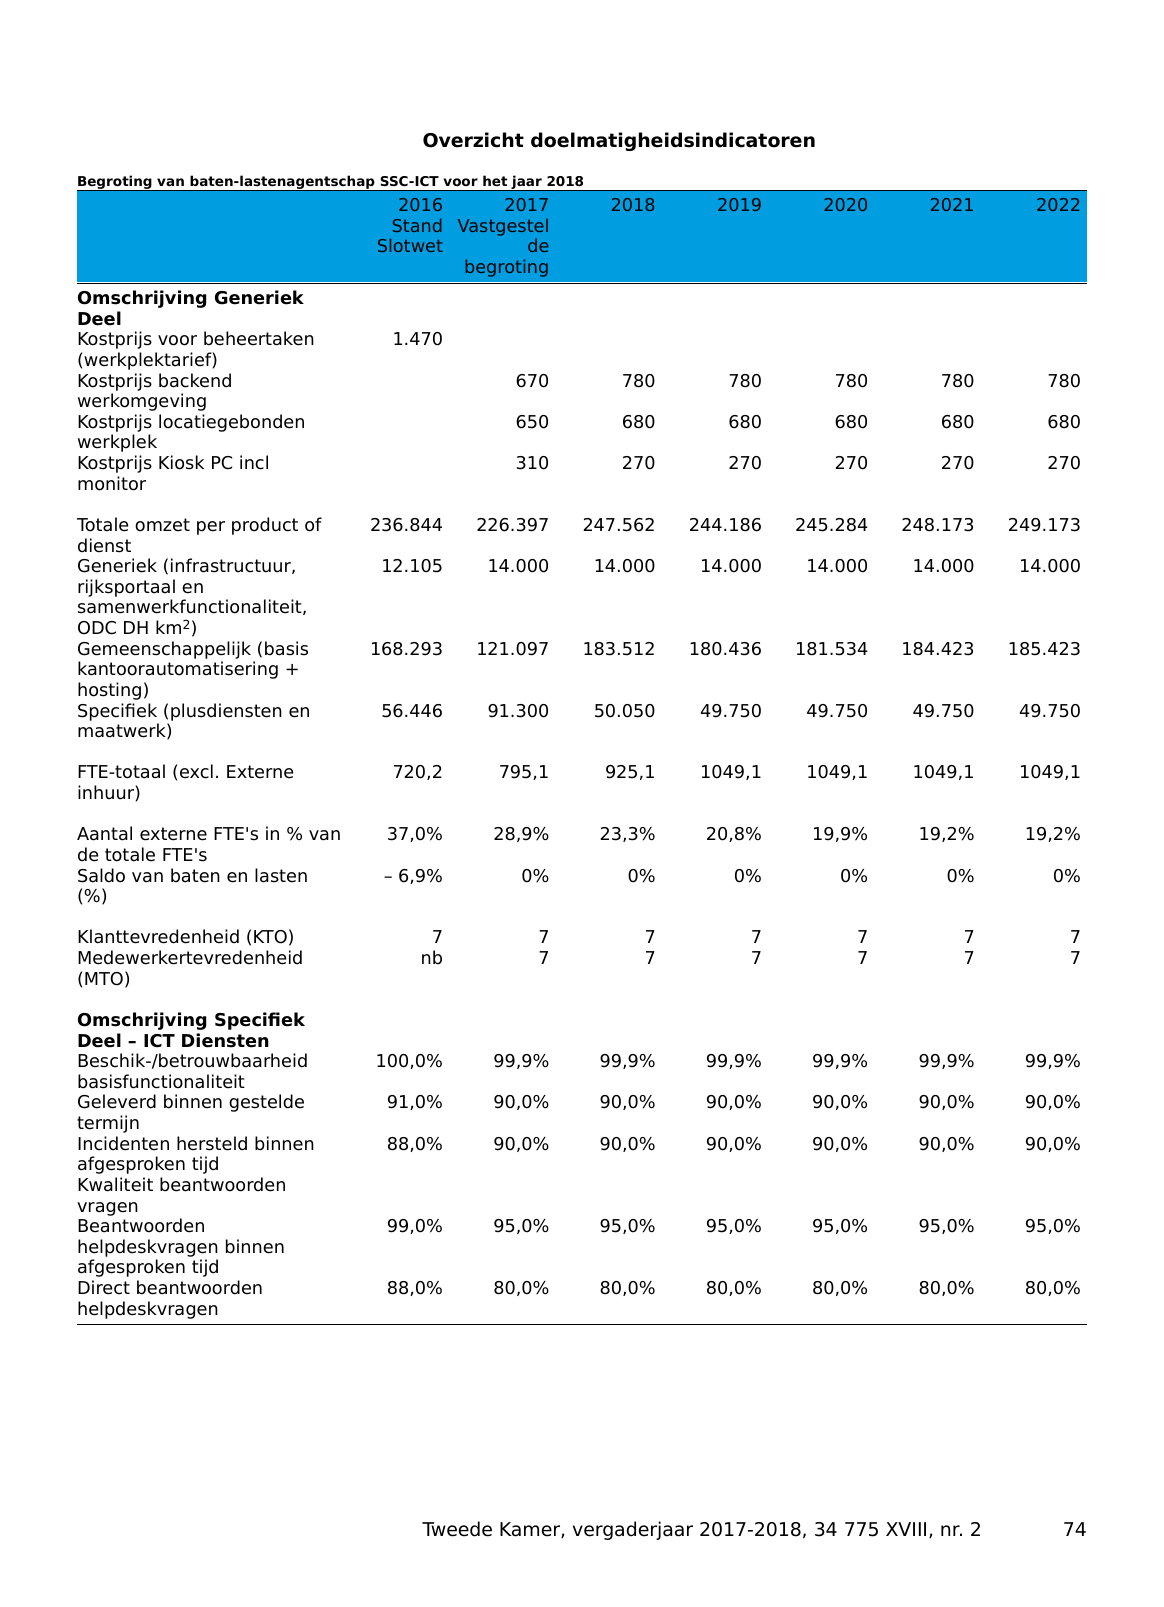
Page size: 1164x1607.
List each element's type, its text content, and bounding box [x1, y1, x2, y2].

table_cell 780 [874, 371, 980, 412]
table_cell 270 [768, 453, 874, 494]
table_cell [874, 329, 980, 371]
table_cell 99,9% [449, 1051, 555, 1092]
table_cell 0% [980, 866, 1087, 907]
table_cell [343, 742, 449, 762]
table_cell 80,0% [555, 1278, 661, 1324]
table_cell 90,0% [661, 1093, 768, 1134]
table_cell [661, 1175, 768, 1216]
table_cell 7 [980, 948, 1087, 989]
table_cell [449, 804, 555, 824]
table_cell 49.750 [980, 701, 1087, 742]
table_cell FTE-totaal (excl. Externe inhuur) [77, 763, 342, 804]
table_cell 183.512 [555, 639, 661, 701]
table_cell Kostprijs voor beheertaken (werkplektarief) [77, 329, 342, 371]
table_cell 780 [768, 371, 874, 412]
table_cell 2019 [661, 191, 768, 282]
table_cell 236.844 [343, 515, 449, 556]
table_cell 14.000 [555, 556, 661, 639]
table_cell [768, 1010, 874, 1051]
table_cell Klanttevredenheid (KTO) [77, 928, 342, 948]
table_cell [555, 494, 661, 515]
table_cell Specifiek (plusdiensten en maatwerk) [77, 701, 342, 742]
table_cell 1049,1 [768, 763, 874, 804]
table_cell 90,0% [980, 1093, 1087, 1134]
table_cell [343, 453, 449, 494]
table_cell [77, 804, 342, 824]
table_cell [343, 412, 449, 453]
table_cell [77, 742, 342, 762]
table_cell 90,0% [874, 1093, 980, 1134]
table_cell 680 [555, 412, 661, 453]
table_cell 14.000 [768, 556, 874, 639]
table_cell [768, 284, 874, 329]
table_cell 680 [768, 412, 874, 453]
table_cell 80,0% [449, 1278, 555, 1324]
table_cell 7 [449, 948, 555, 989]
table_cell [980, 494, 1087, 515]
table_cell [449, 907, 555, 927]
table_cell [343, 907, 449, 927]
table_cell 184.423 [874, 639, 980, 701]
table_cell [661, 284, 768, 329]
table_cell [449, 329, 555, 371]
table_cell 80,0% [768, 1278, 874, 1324]
table_cell 1.470 [343, 329, 449, 371]
table_cell [980, 907, 1087, 927]
table_cell – 6,9% [343, 866, 449, 907]
subtitle Overzicht doelmatigheidsindicatoren [422, 130, 1087, 152]
table_cell [768, 804, 874, 824]
table_cell 2017 Vastgestelde begroting [449, 191, 555, 282]
table_cell Saldo van baten en lasten (%) [77, 866, 342, 907]
table_cell [449, 1010, 555, 1051]
table_cell [343, 1175, 449, 1216]
table_cell 56.446 [343, 701, 449, 742]
table_cell 23,3% [555, 824, 661, 866]
table_cell 99,9% [555, 1051, 661, 1092]
table_cell 925,1 [555, 763, 661, 804]
table_cell 99,9% [768, 1051, 874, 1092]
table_cell 0% [768, 866, 874, 907]
table_cell 7 [449, 928, 555, 948]
table_cell 0% [449, 866, 555, 907]
table_cell 270 [980, 453, 1087, 494]
table_cell [980, 1010, 1087, 1051]
table_cell 95,0% [980, 1216, 1087, 1278]
table_cell Generiek (infrastructuur, rijksportaal en samenwerkfunctionaliteit, ODC DH km2) [77, 556, 342, 639]
table_header Begroting van baten-lastenagentschap SSC-ICT voor het jaar 2018 [77, 174, 1087, 189]
table_cell 270 [874, 453, 980, 494]
table_cell 2016 Stand Slotwet [343, 191, 449, 282]
table_cell [661, 494, 768, 515]
table_cell 245.284 [768, 515, 874, 556]
table_cell [555, 989, 661, 1010]
table_cell [449, 742, 555, 762]
table_cell 19,9% [768, 824, 874, 866]
table_cell [343, 989, 449, 1010]
table_cell [874, 1010, 980, 1051]
table_cell [77, 191, 342, 282]
table_cell [343, 284, 449, 329]
table_cell 0% [555, 866, 661, 907]
table_cell 7 [555, 948, 661, 989]
table_cell 7 [768, 928, 874, 948]
table_cell [874, 989, 980, 1010]
table_cell 49.750 [661, 701, 768, 742]
table_cell 90,0% [555, 1093, 661, 1134]
table_cell 14.000 [449, 556, 555, 639]
table_cell 7 [661, 928, 768, 948]
table_cell [874, 494, 980, 515]
table_cell 100,0% [343, 1051, 449, 1092]
table_cell 310 [449, 453, 555, 494]
table_cell 1049,1 [980, 763, 1087, 804]
table_cell 99,9% [874, 1051, 980, 1092]
table_cell [449, 284, 555, 329]
table_cell 226.397 [449, 515, 555, 556]
table_cell 680 [874, 412, 980, 453]
table_cell 90,0% [768, 1134, 874, 1175]
table_cell [661, 742, 768, 762]
table_cell 670 [449, 371, 555, 412]
table_cell 80,0% [661, 1278, 768, 1324]
table_cell 2022 [980, 191, 1087, 282]
table_cell 19,2% [874, 824, 980, 866]
table_cell 795,1 [449, 763, 555, 804]
table_cell [343, 1010, 449, 1051]
table_cell 20,8% [661, 824, 768, 866]
table_cell 185.423 [980, 639, 1087, 701]
table_cell [343, 804, 449, 824]
table_cell [768, 742, 874, 762]
table_cell 248.173 [874, 515, 980, 556]
table_cell [980, 1175, 1087, 1216]
table_cell [980, 284, 1087, 329]
table_cell 247.562 [555, 515, 661, 556]
table_cell 50.050 [555, 701, 661, 742]
table_cell nb [343, 948, 449, 989]
table_cell 7 [874, 928, 980, 948]
table_cell 90,0% [449, 1134, 555, 1175]
table_cell [768, 329, 874, 371]
table_cell [874, 907, 980, 927]
table_cell [77, 494, 342, 515]
table_cell 1049,1 [874, 763, 980, 804]
table_cell Geleverd binnen gestelde termijn [77, 1093, 342, 1134]
table_cell Kostprijs backend werkomgeving [77, 371, 342, 412]
table_cell [661, 907, 768, 927]
table_cell [980, 742, 1087, 762]
table_cell Totale omzet per product of dienst [77, 515, 342, 556]
table_cell [980, 804, 1087, 824]
table_cell 181.534 [768, 639, 874, 701]
table_cell 270 [555, 453, 661, 494]
table_cell 249.173 [980, 515, 1087, 556]
table_cell [661, 1010, 768, 1051]
table_cell 0% [661, 866, 768, 907]
table_cell [77, 907, 342, 927]
table_cell 14.000 [661, 556, 768, 639]
table_cell Omschrijving Specifiek Deel – ICT Diensten [77, 1010, 342, 1051]
table_cell 780 [555, 371, 661, 412]
table_cell 80,0% [874, 1278, 980, 1324]
table_cell 95,0% [768, 1216, 874, 1278]
table_cell [555, 907, 661, 927]
table_cell [661, 804, 768, 824]
table_cell 90,0% [661, 1134, 768, 1175]
table_cell Gemeenschappelijk (basis kantoorautomatisering + hosting) [77, 639, 342, 701]
table_cell [980, 329, 1087, 371]
table_cell [768, 494, 874, 515]
table_cell 19,2% [980, 824, 1087, 866]
table_cell 37,0% [343, 824, 449, 866]
table_cell 7 [768, 948, 874, 989]
table_cell 14.000 [874, 556, 980, 639]
table_cell 91,0% [343, 1093, 449, 1134]
table_cell 99,9% [980, 1051, 1087, 1092]
table_cell Beschik-/betrouwbaarheid basisfunctionaliteit [77, 1051, 342, 1092]
table_cell [874, 742, 980, 762]
table_cell 99,9% [661, 1051, 768, 1092]
table_cell 95,0% [661, 1216, 768, 1278]
table_cell 49.750 [768, 701, 874, 742]
table_cell 7 [874, 948, 980, 989]
table_cell 90,0% [449, 1093, 555, 1134]
table_cell Kostprijs locatiegebonden werkplek [77, 412, 342, 453]
table_cell 95,0% [874, 1216, 980, 1278]
table_cell 99,0% [343, 1216, 449, 1278]
table_cell 1049,1 [661, 763, 768, 804]
table_cell Incidenten hersteld binnen afgesproken tijd [77, 1134, 342, 1175]
table_cell 180.436 [661, 639, 768, 701]
table_cell 90,0% [980, 1134, 1087, 1175]
table_cell 0% [874, 866, 980, 907]
table_cell [555, 742, 661, 762]
table_cell 7 [980, 928, 1087, 948]
table_cell Omschrijving Generiek Deel [77, 284, 342, 329]
table_cell 121.097 [449, 639, 555, 701]
table_cell [874, 804, 980, 824]
table_cell Kwaliteit beantwoorden vragen [77, 1175, 342, 1216]
table_cell 2021 [874, 191, 980, 282]
table_cell [874, 284, 980, 329]
table_cell [555, 1010, 661, 1051]
table_cell 90,0% [555, 1134, 661, 1175]
table_cell Medewerkertevredenheid (MTO) [77, 948, 342, 989]
table_cell 650 [449, 412, 555, 453]
table_cell [77, 989, 342, 1010]
table_cell Kostprijs Kiosk PC incl monitor [77, 453, 342, 494]
table_cell 780 [980, 371, 1087, 412]
table_cell 95,0% [449, 1216, 555, 1278]
table_cell Aantal externe FTE's in % van de totale FTE's [77, 824, 342, 866]
table_cell [768, 989, 874, 1010]
table_cell 90,0% [768, 1093, 874, 1134]
table_cell 270 [661, 453, 768, 494]
table_cell 95,0% [555, 1216, 661, 1278]
table_cell 780 [661, 371, 768, 412]
table_cell 88,0% [343, 1134, 449, 1175]
table_cell [555, 804, 661, 824]
table_cell [449, 494, 555, 515]
table_cell Direct beantwoorden helpdeskvragen [77, 1278, 342, 1324]
table_cell [555, 329, 661, 371]
table_cell 2020 [768, 191, 874, 282]
table_cell [874, 1175, 980, 1216]
table_cell [768, 907, 874, 927]
table_cell 14.000 [980, 556, 1087, 639]
table_cell [343, 371, 449, 412]
table_cell 80,0% [980, 1278, 1087, 1324]
table_cell 28,9% [449, 824, 555, 866]
table_cell [555, 1175, 661, 1216]
table_cell 168.293 [343, 639, 449, 701]
table_cell [343, 494, 449, 515]
table_cell [555, 284, 661, 329]
table_cell 680 [980, 412, 1087, 453]
table_cell 49.750 [874, 701, 980, 742]
table_cell [661, 989, 768, 1010]
table_cell 7 [661, 948, 768, 989]
table_cell [449, 989, 555, 1010]
table_cell [449, 1175, 555, 1216]
table_cell 90,0% [874, 1134, 980, 1175]
table_cell 2018 [555, 191, 661, 282]
table_cell 91.300 [449, 701, 555, 742]
table_cell 720,2 [343, 763, 449, 804]
table_cell Beantwoorden helpdeskvragen binnen afgesproken tijd [77, 1216, 342, 1278]
table_cell 244.186 [661, 515, 768, 556]
table_cell 12.105 [343, 556, 449, 639]
table_cell [661, 329, 768, 371]
table_cell [980, 989, 1087, 1010]
table_cell 88,0% [343, 1278, 449, 1324]
table_cell 680 [661, 412, 768, 453]
table_cell 7 [343, 928, 449, 948]
table_cell [768, 1175, 874, 1216]
table_cell 7 [555, 928, 661, 948]
